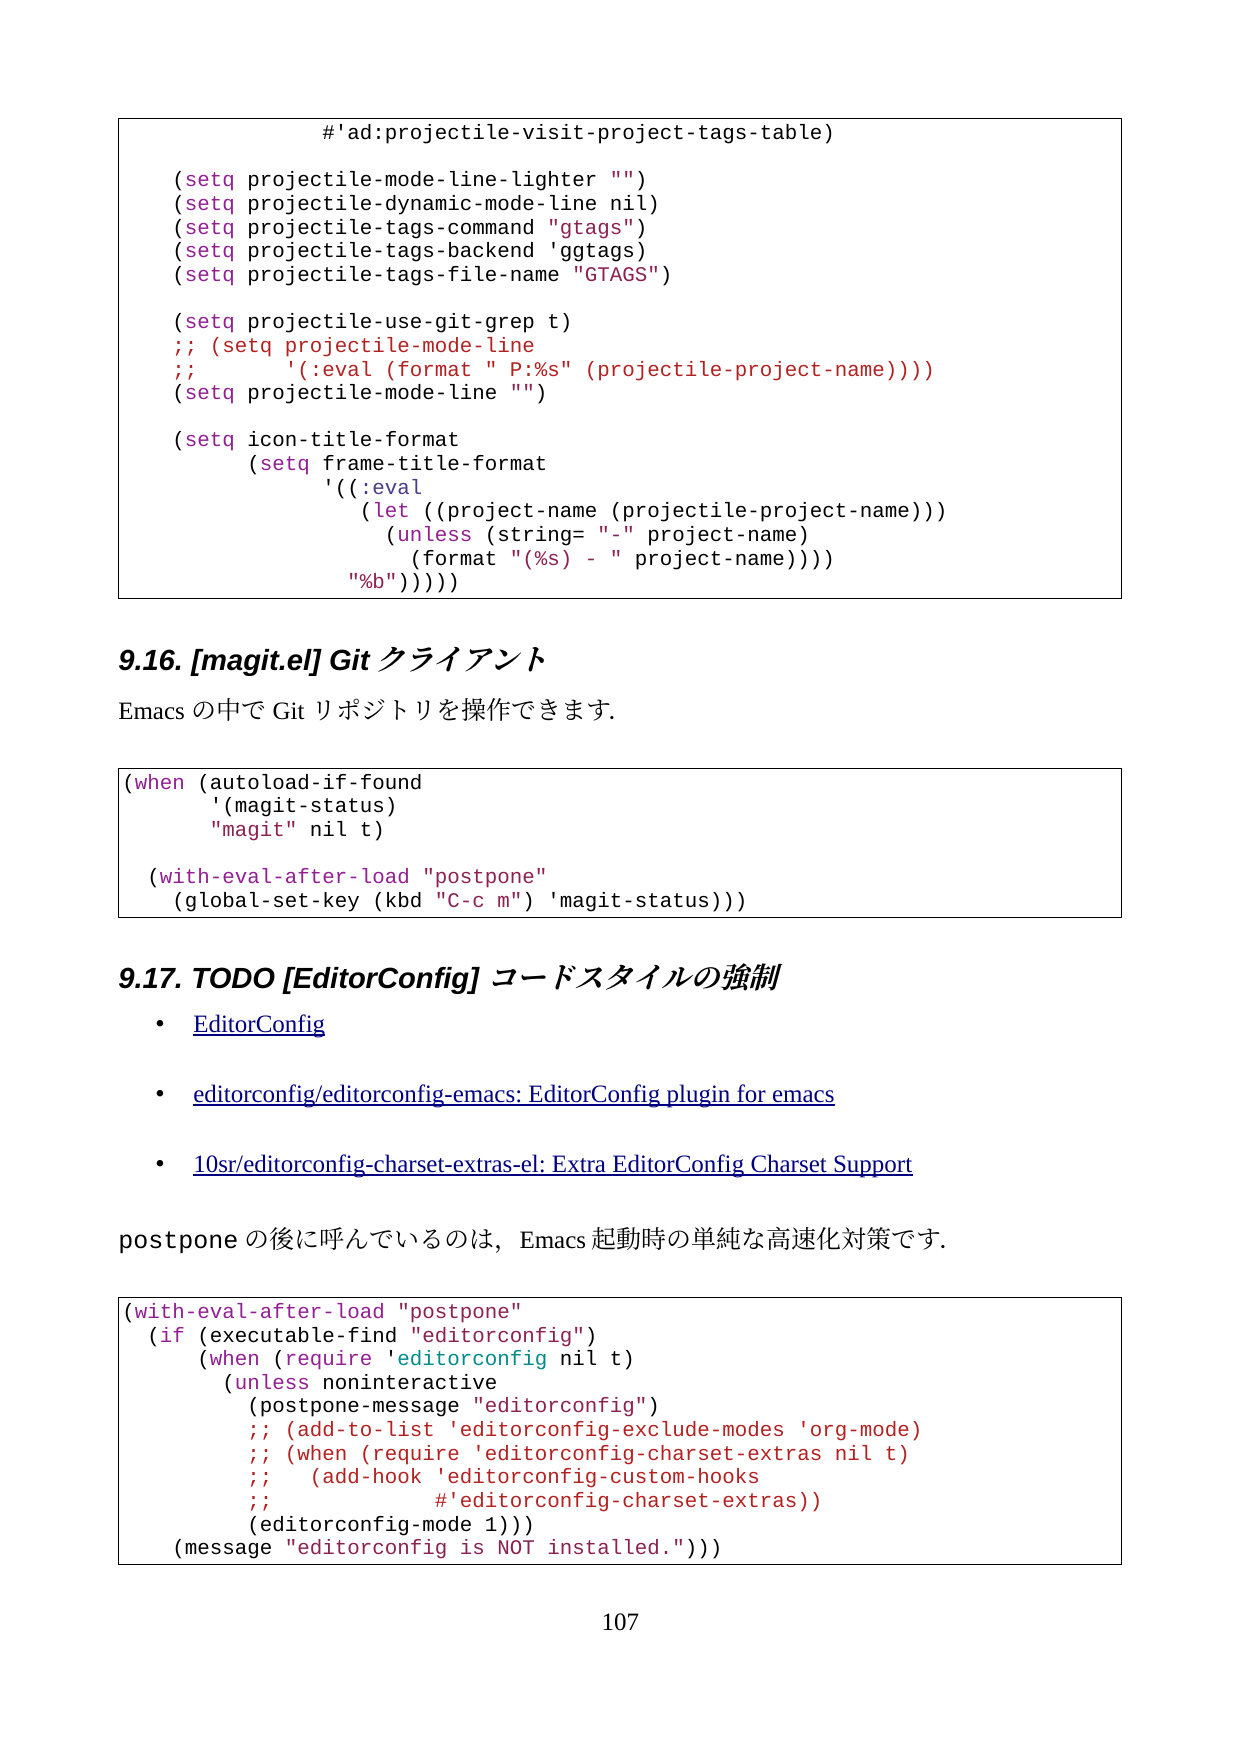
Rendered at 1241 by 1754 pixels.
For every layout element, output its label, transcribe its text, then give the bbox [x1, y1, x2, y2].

text (setq projectile-use-git-grep t) [119, 307, 1121, 331]
text ;; (setq projectile-mode-line [119, 331, 1121, 354]
text (setq projectile-tags-command "gtags") [119, 213, 1121, 236]
text '((:eval [119, 473, 1121, 496]
text postpone の後に呼んでいるのは，Emacs起動時の単純な高速化対策です． [118, 1219, 1122, 1284]
text '(magit-status) [119, 792, 1121, 815]
text ;; (when (require 'editorconfig-charset-extras nil t) [119, 1439, 1121, 1462]
text (setq projectile-tags-file-name "GTAGS") [119, 260, 1121, 284]
text ;; '(:eval (format " P:%s" (projectile-project-name)))) [119, 354, 1121, 378]
text ;; #'editorconfig-charset-extras)) [119, 1486, 1121, 1510]
list editorconfig/editorconfig-emacs: EditorConfig plugin for emacs [156, 1079, 1122, 1137]
text (when (autoload-if-found [119, 769, 1121, 792]
text (setq projectile-tags-backend 'ggtags) [119, 236, 1121, 260]
subtitle [magit.el] Gitクライアント [118, 636, 1122, 678]
text (with-eval-after-load "postpone" [119, 1298, 1121, 1321]
text (unless noninteractive [119, 1368, 1121, 1392]
text ;; (add-to-list 'editorconfig-exclude-modes 'org-mode) [119, 1415, 1121, 1439]
text (setq icon-title-format [119, 426, 1121, 449]
text (let ((project-name (projectile-project-name))) [119, 496, 1121, 520]
text (global-set-key (kbd "C-c m") 'magit-status))) [119, 886, 1121, 917]
text (unless (string= "-" project-name) [119, 520, 1121, 544]
text (message "editorconfig is NOT installed."))) [119, 1533, 1121, 1564]
subtitle TODO [EditorConfig] コードスタイルの強制 [118, 955, 1122, 997]
text "%b"))))) [119, 567, 1121, 598]
text (with-eval-after-load "postpone" [119, 862, 1121, 886]
list EditorConfig [156, 1009, 1122, 1067]
text #'ad:projectile-visit-project-tags-table) [119, 119, 1121, 142]
text Emacs の中で Git リポジトリを操作できます． [118, 691, 1122, 755]
list 10sr/editorconfig-charset-extras-el: Extra EditorConfig Charset Support [156, 1149, 1122, 1207]
text (setq projectile-mode-line-lighter "") [119, 165, 1121, 189]
text (setq projectile-dynamic-mode-line nil) [119, 189, 1121, 213]
text (when (require 'editorconfig nil t) [119, 1344, 1121, 1368]
text (postpone-message "editorconfig") [119, 1392, 1121, 1415]
text "magit" nil t) [119, 815, 1121, 839]
text ;; (add-hook 'editorconfig-custom-hooks [119, 1462, 1121, 1486]
text (setq projectile-mode-line "") [119, 378, 1121, 402]
text (editorconfig-mode 1))) [119, 1510, 1121, 1533]
text (format "(%s) - " project-name)))) [119, 544, 1121, 567]
text (setq frame-title-format [119, 449, 1121, 473]
text (if (executable-find "editorconfig") [119, 1321, 1121, 1344]
